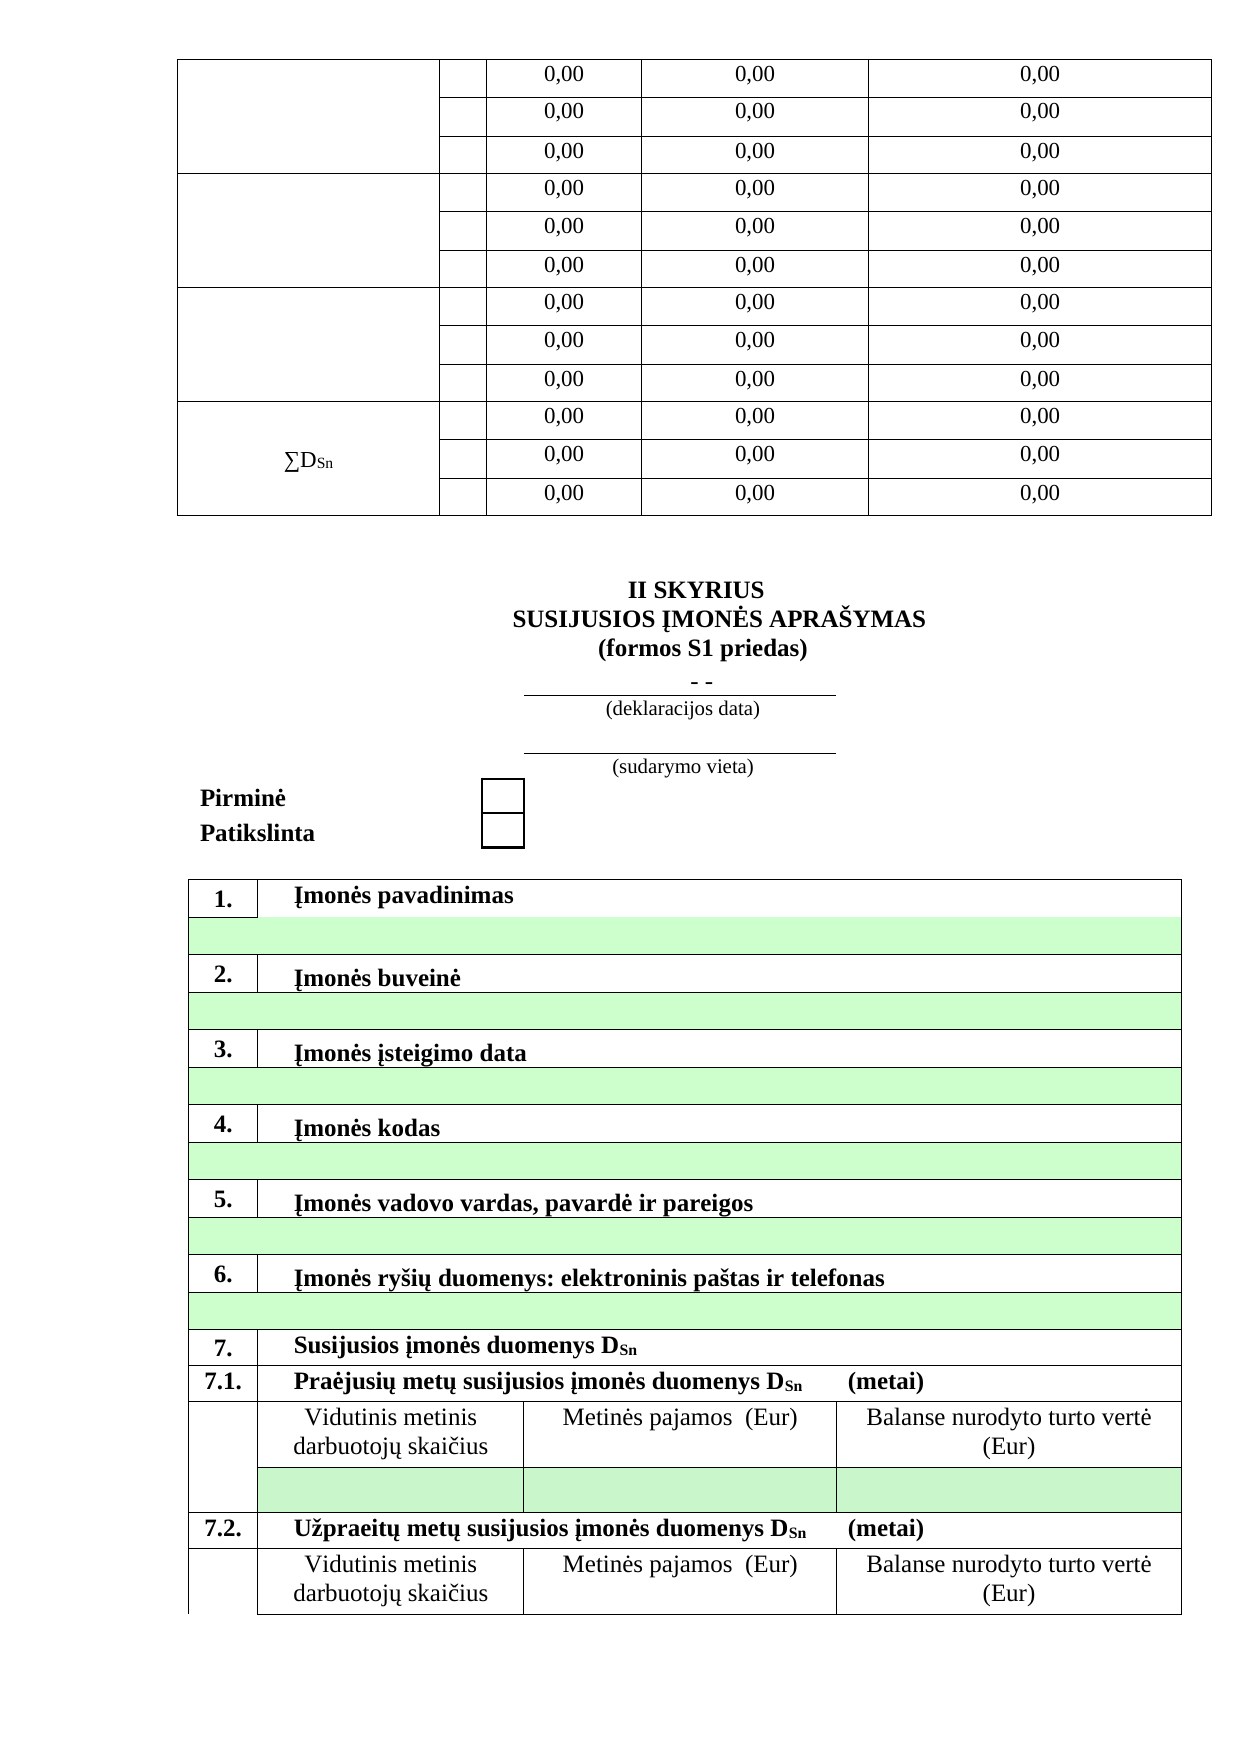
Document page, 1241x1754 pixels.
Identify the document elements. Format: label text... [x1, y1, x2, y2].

table_cell [189, 604, 257, 662]
table_cell 0,00 [642, 212, 868, 250]
table_cell [482, 662, 524, 694]
table_cell 7. [189, 1330, 257, 1365]
table_cell [440, 288, 486, 325]
table_cell [482, 753, 524, 778]
table_header [482, 571, 524, 604]
table_cell SUSIJUSIOS ĮMONĖS APRAŠYMAS (formos S1 priedas) [257, 604, 1181, 662]
table_cell [1212, 439, 1237, 478]
table_cell 0,00 [487, 326, 641, 364]
table_cell 0,00 [869, 402, 1211, 439]
table_cell Įmonės vadovo vardas, pavardė ir pareigos [258, 1180, 1181, 1217]
table_cell [836, 778, 1181, 812]
table_cell 0,00 [869, 365, 1211, 401]
table_cell 0,00 [642, 251, 868, 287]
table_header [189, 571, 257, 604]
table_cell 2. [189, 955, 257, 992]
table_cell Patikslinta [189, 812, 481, 846]
table_cell [836, 720, 1181, 752]
table_cell [189, 1068, 1181, 1104]
table_cell [440, 440, 486, 478]
table_cell [189, 1549, 257, 1613]
table_cell 0,00 [642, 60, 868, 97]
table_cell 0,00 [869, 251, 1211, 287]
table_cell [524, 720, 836, 752]
table_cell 0,00 [487, 174, 641, 211]
table_cell 0,00 [487, 251, 641, 287]
table_cell 6. [189, 1255, 257, 1292]
table_cell 0,00 [869, 440, 1211, 478]
table_cell 0,00 [642, 137, 868, 173]
table_cell [189, 917, 1181, 954]
table_cell [782, 812, 836, 846]
table_header [257, 571, 482, 604]
table_cell 0,00 [487, 365, 641, 401]
table_cell [782, 846, 836, 879]
table_cell [1212, 401, 1237, 439]
table_cell (metai) [836, 1513, 1181, 1548]
table_cell [189, 1143, 1181, 1179]
table_cell 0,00 [642, 174, 868, 211]
table_cell [482, 720, 524, 752]
table_cell Įmonės įsteigimo data [258, 1030, 1181, 1067]
table_cell 0,00 [642, 98, 868, 136]
table_cell [440, 402, 486, 439]
table_cell 7.1. [189, 1366, 257, 1401]
table_cell [483, 814, 523, 846]
table_cell 0,00 [869, 137, 1211, 173]
table_cell [482, 695, 524, 720]
table_cell 0,00 [487, 402, 641, 439]
table_cell [525, 778, 782, 812]
table_cell [1212, 136, 1237, 173]
table_cell [178, 60, 439, 173]
table_cell [257, 695, 482, 720]
table_cell [189, 993, 1181, 1029]
table_cell 3. [189, 1030, 257, 1067]
table_cell [189, 695, 257, 720]
table_cell ∑DSn [178, 402, 439, 515]
table_cell [189, 1402, 257, 1512]
table_cell [836, 695, 1181, 720]
table_cell Metinės pajamos (Eur) [524, 1402, 836, 1467]
table_cell [440, 60, 486, 97]
table_cell 0,00 [487, 60, 641, 97]
table_cell [440, 326, 486, 364]
table_cell 0,00 [642, 479, 868, 515]
table_cell Praėjusių metų susijusios įmonės duomenys DSn [258, 1366, 836, 1401]
table_cell [1212, 59, 1237, 97]
table_cell [1212, 325, 1237, 364]
table_cell [257, 720, 482, 752]
table_cell [836, 812, 1181, 846]
table_cell Įmonės kodas [258, 1105, 1181, 1142]
table_cell Balanse nurodyto turto vertė (Eur) [837, 1549, 1181, 1613]
table_cell [440, 479, 486, 515]
table_cell Vidutinis metinis darbuotojų skaičius [258, 1402, 523, 1467]
table_cell (metai) [836, 1366, 1181, 1401]
table_cell [525, 812, 782, 846]
table_cell [1212, 478, 1237, 515]
table_cell 0,00 [642, 365, 868, 401]
table_cell [482, 849, 524, 879]
table_cell 0,00 [642, 326, 868, 364]
table_cell Vidutinis metinis darbuotojų skaičius [258, 1549, 523, 1613]
table_cell Įmonės buveinė [258, 955, 1181, 992]
table_cell 0,00 [487, 440, 641, 478]
table_cell 4. [189, 1105, 257, 1142]
table_cell [524, 846, 782, 879]
table_cell [189, 720, 257, 752]
table_cell Susijusios įmonės duomenys DSn [258, 1330, 1181, 1365]
table_cell 0,00 [869, 212, 1211, 250]
table_cell 0,00 [869, 288, 1211, 325]
table_cell 0,00 [869, 60, 1211, 97]
table_cell 0,00 [642, 288, 868, 325]
table_header II SKYRIUS [524, 571, 782, 604]
table_cell 0,00 [642, 440, 868, 478]
table_cell [178, 174, 439, 287]
table_cell Metinės pajamos (Eur) [524, 1549, 836, 1613]
table_cell [782, 778, 836, 812]
table_cell 0,00 [487, 479, 641, 515]
table_cell [257, 662, 482, 694]
table_cell [189, 1218, 1181, 1254]
table_cell 0,00 [487, 212, 641, 250]
table_cell [189, 846, 257, 879]
table_cell 0,00 [487, 98, 641, 136]
table_cell [1212, 173, 1237, 211]
table_cell [1212, 364, 1237, 401]
table_cell [440, 212, 486, 250]
table_cell [837, 1468, 1181, 1512]
table_cell Balanse nurodyto turto vertė (Eur) [837, 1402, 1181, 1467]
table_cell (deklaracijos data) [524, 696, 836, 720]
table_cell [257, 846, 482, 879]
table_cell 7.2. [189, 1513, 257, 1548]
table_cell [258, 1468, 523, 1512]
table_cell [1212, 211, 1237, 250]
table_cell 0,00 [642, 402, 868, 439]
table_cell 0,00 [869, 479, 1211, 515]
table_cell 0,00 [869, 326, 1211, 364]
table_cell [178, 288, 439, 401]
table_cell [440, 251, 486, 287]
table_cell Įmonės pavadinimas [258, 880, 1181, 917]
table_cell [440, 174, 486, 211]
table_cell 0,00 [487, 137, 641, 173]
table_cell [1212, 287, 1237, 325]
table_cell [1212, 250, 1237, 287]
table_cell Užpraeitų metų susijusios įmonės duomenys DSn [258, 1513, 836, 1548]
table_cell 1. [189, 880, 257, 917]
table_cell Įmonės ryšių duomenys: elektroninis paštas ir telefonas [258, 1255, 1181, 1292]
table_cell 5. [189, 1180, 257, 1217]
table_cell [440, 137, 486, 173]
table_cell [189, 662, 257, 694]
table_cell [836, 662, 1181, 694]
table_cell Pirminė [189, 778, 481, 812]
table_cell [483, 780, 523, 812]
table_cell [440, 365, 486, 401]
table_cell [189, 1293, 1181, 1329]
table_cell - - [524, 662, 836, 694]
table_cell [257, 753, 482, 778]
table_cell 0,00 [869, 98, 1211, 136]
table_header [782, 571, 1181, 604]
table_cell [189, 753, 257, 778]
table_cell [440, 98, 486, 136]
table_cell [524, 1468, 836, 1512]
table_cell (sudarymo vieta) [524, 754, 836, 778]
table_cell [1212, 97, 1237, 136]
table_cell [836, 846, 1181, 879]
table_cell [836, 753, 1181, 778]
table_cell 0,00 [869, 174, 1211, 211]
table_cell 0,00 [487, 288, 641, 325]
